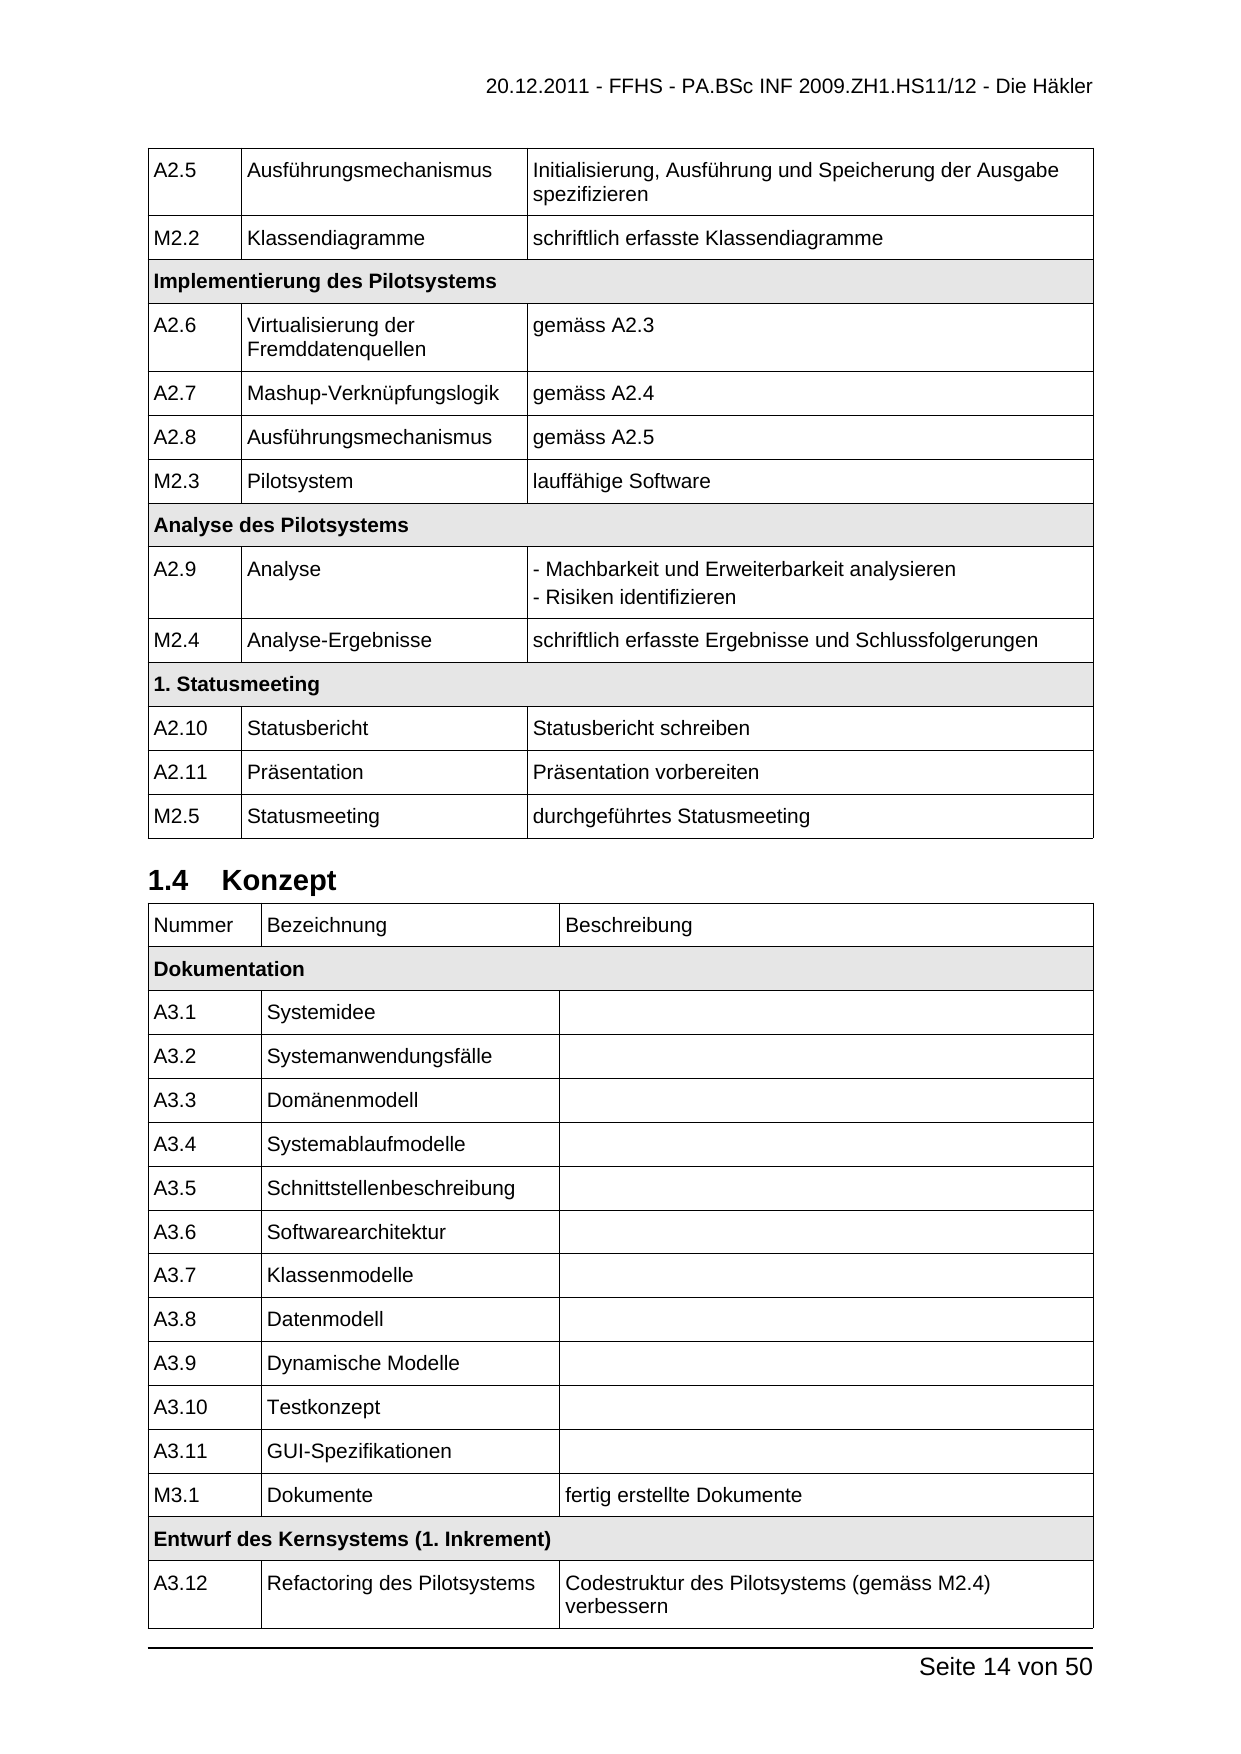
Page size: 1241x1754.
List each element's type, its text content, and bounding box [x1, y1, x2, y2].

table_cell schriftlich erfasste Klassendiagramme [528, 216, 1093, 259]
table_cell A3.12 [149, 1561, 261, 1628]
table_cell durchgeführtes Statusmeeting [528, 795, 1093, 838]
table_cell [560, 1386, 1093, 1429]
table_cell [560, 1079, 1093, 1122]
table_cell Virtualisierung der Fremddatenquellen [242, 304, 527, 371]
table_cell GUI-Spezifikationen [262, 1430, 559, 1473]
table_cell fertig erstellte Dokumente [560, 1474, 1093, 1516]
table_cell Analyse des Pilotsystems [149, 504, 1093, 546]
table_cell [560, 1298, 1093, 1341]
table_cell Initialisierung, Ausführung und Speicherung der Ausgabe spezifizieren [528, 149, 1093, 215]
table_cell [560, 991, 1093, 1034]
table_cell Entwurf des Kernsystems (1. Inkrement) [149, 1517, 1093, 1560]
table_cell A2.9 [149, 547, 241, 618]
table_cell A3.3 [149, 1079, 261, 1122]
subtitle Konzept [148, 863, 1093, 896]
table_cell A3.11 [149, 1430, 261, 1473]
table_cell - Machbarkeit und Erweiterbarkeit analysieren - Risiken identifizieren [528, 547, 1093, 618]
table_cell A3.10 [149, 1386, 261, 1429]
table_header Beschreibung [560, 904, 1093, 946]
table_cell A2.7 [149, 372, 241, 415]
table_cell Systemanwendungsfälle [262, 1035, 559, 1078]
table_cell Codestruktur des Pilotsystems (gemäss M2.4) verbessern [560, 1561, 1093, 1628]
table_cell Refactoring des Pilotsystems [262, 1561, 559, 1628]
table_cell Klassendiagramme [242, 216, 527, 259]
table_cell Schnittstellenbeschreibung [262, 1167, 559, 1209]
table_cell [560, 1123, 1093, 1166]
table_cell Statusbericht schreiben [528, 707, 1093, 750]
table_cell [560, 1254, 1093, 1297]
table_cell A3.9 [149, 1342, 261, 1385]
table_cell A3.8 [149, 1298, 261, 1341]
table_cell A2.10 [149, 707, 241, 750]
table_cell Systemidee [262, 991, 559, 1034]
table_cell Dynamische Modelle [262, 1342, 559, 1385]
table_cell M2.3 [149, 460, 241, 502]
table_cell M2.4 [149, 619, 241, 662]
table_cell Domänenmodell [262, 1079, 559, 1122]
table_cell Pilotsystem [242, 460, 527, 502]
table_cell Dokumente [262, 1474, 559, 1516]
table_cell Ausführungsmechanismus [242, 416, 527, 459]
table_cell M3.1 [149, 1474, 261, 1516]
table_cell A3.1 [149, 991, 261, 1034]
table_cell Softwarearchitektur [262, 1211, 559, 1253]
table_cell A3.5 [149, 1167, 261, 1209]
table_cell A3.7 [149, 1254, 261, 1297]
table_cell 1. Statusmeeting [149, 663, 1093, 706]
table_cell A2.8 [149, 416, 241, 459]
table_cell [560, 1167, 1093, 1209]
table_cell M2.2 [149, 216, 241, 259]
table_header Bezeichnung [262, 904, 559, 946]
table_cell M2.5 [149, 795, 241, 838]
table_cell Ausführungsmechanismus [242, 149, 527, 215]
table_cell lauffähige Software [528, 460, 1093, 502]
table_cell Statusbericht [242, 707, 527, 750]
table_cell Präsentation [242, 751, 527, 794]
table_cell Präsentation vorbereiten [528, 751, 1093, 794]
table_cell A2.11 [149, 751, 241, 794]
table_cell Dokumentation [149, 947, 1093, 990]
table_cell Statusmeeting [242, 795, 527, 838]
table_cell Implementierung des Pilotsystems [149, 260, 1093, 303]
table_cell [560, 1430, 1093, 1473]
table_cell schriftlich erfasste Ergebnisse und Schlussfolgerungen [528, 619, 1093, 662]
table_cell Systemablaufmodelle [262, 1123, 559, 1166]
table_cell Klassenmodelle [262, 1254, 559, 1297]
table_cell gemäss A2.3 [528, 304, 1093, 371]
table_cell Datenmodell [262, 1298, 559, 1341]
table_cell Analyse [242, 547, 527, 618]
table_cell gemäss A2.5 [528, 416, 1093, 459]
table_header Nummer [149, 904, 261, 946]
table_cell A2.5 [149, 149, 241, 215]
table_cell Analyse-Ergebnisse [242, 619, 527, 662]
table_cell A3.6 [149, 1211, 261, 1253]
table_cell [560, 1342, 1093, 1385]
table_cell A3.4 [149, 1123, 261, 1166]
table_cell Mashup-Verknüpfungslogik [242, 372, 527, 415]
table_cell gemäss A2.4 [528, 372, 1093, 415]
table_cell [560, 1211, 1093, 1253]
table_cell A3.2 [149, 1035, 261, 1078]
table_cell [560, 1035, 1093, 1078]
table_cell A2.6 [149, 304, 241, 371]
table_cell Testkonzept [262, 1386, 559, 1429]
